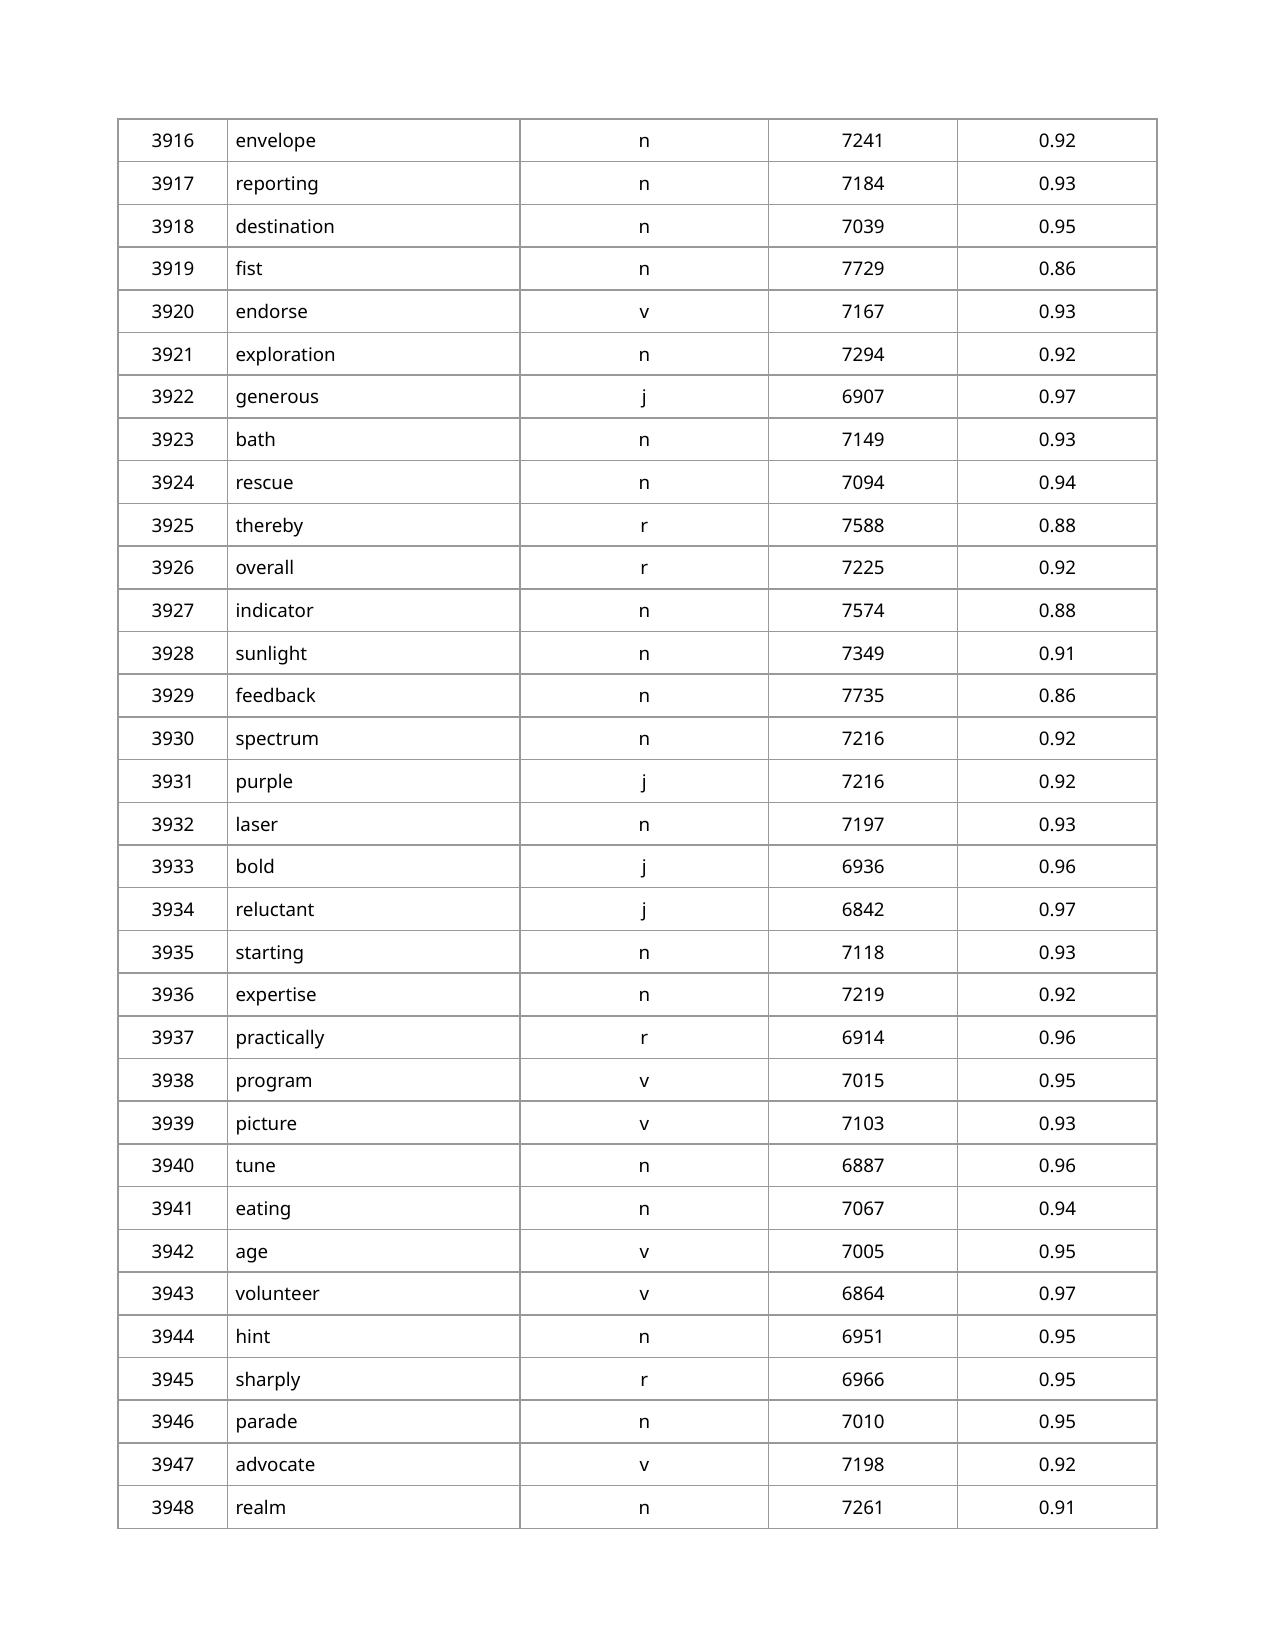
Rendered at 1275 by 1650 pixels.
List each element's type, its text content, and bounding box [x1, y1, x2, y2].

table_cell n [521, 1316, 768, 1357]
table_cell realm [228, 1486, 519, 1527]
table_cell 3946 [119, 1401, 227, 1442]
table_cell 7015 [769, 1059, 957, 1100]
table_cell 6907 [769, 376, 957, 417]
table_cell n [521, 1401, 768, 1442]
table_cell 7094 [769, 461, 957, 502]
table_cell 7574 [769, 590, 957, 631]
table_cell 0.92 [958, 760, 1156, 801]
table_cell n [521, 1187, 768, 1228]
table_cell 0.95 [958, 1059, 1156, 1100]
table_cell sunlight [228, 632, 519, 673]
table_cell 7216 [769, 760, 957, 801]
table_cell n [521, 675, 768, 716]
table_cell 0.97 [958, 376, 1156, 417]
table_cell j [521, 376, 768, 417]
table_cell 3927 [119, 590, 227, 631]
table_cell 0.86 [958, 248, 1156, 289]
table_cell 0.95 [958, 1401, 1156, 1442]
table_cell 6966 [769, 1358, 957, 1399]
table_cell 0.96 [958, 1017, 1156, 1058]
table_cell tune [228, 1145, 519, 1186]
table_cell parade [228, 1401, 519, 1442]
table_cell 7735 [769, 675, 957, 716]
table_cell picture [228, 1102, 519, 1143]
table_cell n [521, 333, 768, 374]
table_cell n [521, 162, 768, 203]
table_cell 0.95 [958, 1316, 1156, 1357]
table_cell n [521, 120, 768, 161]
table_cell practically [228, 1017, 519, 1058]
table_cell n [521, 931, 768, 972]
table_cell 0.91 [958, 1486, 1156, 1527]
table_cell 3928 [119, 632, 227, 673]
table_cell 3941 [119, 1187, 227, 1228]
table_cell v [521, 291, 768, 332]
table_cell 0.95 [958, 1230, 1156, 1271]
table_cell 0.91 [958, 632, 1156, 673]
table_cell 3919 [119, 248, 227, 289]
table_cell expertise [228, 974, 519, 1015]
table_cell n [521, 248, 768, 289]
table_cell 7216 [769, 718, 957, 759]
table_cell 7067 [769, 1187, 957, 1228]
table_cell 3933 [119, 846, 227, 887]
table_cell 3920 [119, 291, 227, 332]
table_cell 7225 [769, 547, 957, 588]
table_cell 7588 [769, 504, 957, 545]
table_cell starting [228, 931, 519, 972]
table_cell 7294 [769, 333, 957, 374]
table_cell overall [228, 547, 519, 588]
table_cell 7103 [769, 1102, 957, 1143]
table_cell 0.88 [958, 504, 1156, 545]
table_cell 0.94 [958, 1187, 1156, 1228]
table_cell indicator [228, 590, 519, 631]
table_cell 7261 [769, 1486, 957, 1527]
table_cell bath [228, 419, 519, 460]
table_cell 3948 [119, 1486, 227, 1527]
table_cell 0.92 [958, 547, 1156, 588]
table_cell 0.92 [958, 120, 1156, 161]
table_cell 3932 [119, 803, 227, 844]
table_cell 6842 [769, 888, 957, 929]
table_cell 6936 [769, 846, 957, 887]
table_cell 0.88 [958, 590, 1156, 631]
table_cell 7241 [769, 120, 957, 161]
table_cell 7197 [769, 803, 957, 844]
table_cell purple [228, 760, 519, 801]
table_cell 7118 [769, 931, 957, 972]
table_cell 0.97 [958, 888, 1156, 929]
table_cell v [521, 1273, 768, 1314]
table_cell advocate [228, 1444, 519, 1485]
table_cell n [521, 1145, 768, 1186]
table_cell 0.94 [958, 461, 1156, 502]
table_cell n [521, 803, 768, 844]
table_cell exploration [228, 333, 519, 374]
table_cell 3935 [119, 931, 227, 972]
table_cell 0.92 [958, 974, 1156, 1015]
table_cell 3940 [119, 1145, 227, 1186]
table_cell 3943 [119, 1273, 227, 1314]
table_cell 6887 [769, 1145, 957, 1186]
table_cell n [521, 205, 768, 246]
table_cell 3918 [119, 205, 227, 246]
table_cell v [521, 1102, 768, 1143]
table_cell r [521, 1358, 768, 1399]
table_cell 3924 [119, 461, 227, 502]
table_cell r [521, 1017, 768, 1058]
table_cell 3925 [119, 504, 227, 545]
table_cell feedback [228, 675, 519, 716]
table_cell 6864 [769, 1273, 957, 1314]
table_cell 0.92 [958, 1444, 1156, 1485]
table_cell n [521, 461, 768, 502]
table_cell j [521, 846, 768, 887]
table_cell 0.96 [958, 846, 1156, 887]
table_cell 0.97 [958, 1273, 1156, 1314]
table_cell 7149 [769, 419, 957, 460]
table_cell 3917 [119, 162, 227, 203]
table_cell 3947 [119, 1444, 227, 1485]
table_cell 3937 [119, 1017, 227, 1058]
table_cell age [228, 1230, 519, 1271]
table_cell 7729 [769, 248, 957, 289]
table_cell thereby [228, 504, 519, 545]
table_cell n [521, 419, 768, 460]
table_cell n [521, 1486, 768, 1527]
table_cell 3923 [119, 419, 227, 460]
table_cell n [521, 632, 768, 673]
table_cell 7010 [769, 1401, 957, 1442]
table_cell 3934 [119, 888, 227, 929]
table_cell 3921 [119, 333, 227, 374]
table_cell 3945 [119, 1358, 227, 1399]
table_cell sharply [228, 1358, 519, 1399]
table_cell v [521, 1059, 768, 1100]
table_cell n [521, 590, 768, 631]
table_cell generous [228, 376, 519, 417]
table_cell 3936 [119, 974, 227, 1015]
table_cell v [521, 1444, 768, 1485]
table_cell 0.93 [958, 291, 1156, 332]
table_cell 0.92 [958, 718, 1156, 759]
table_cell v [521, 1230, 768, 1271]
table_cell n [521, 974, 768, 1015]
table_cell r [521, 504, 768, 545]
table_cell 3938 [119, 1059, 227, 1100]
table_cell 0.93 [958, 419, 1156, 460]
table_cell r [521, 547, 768, 588]
table_cell bold [228, 846, 519, 887]
table_cell n [521, 718, 768, 759]
table_cell 6914 [769, 1017, 957, 1058]
table_cell spectrum [228, 718, 519, 759]
table_cell 7219 [769, 974, 957, 1015]
table_cell destination [228, 205, 519, 246]
table_cell 0.93 [958, 803, 1156, 844]
table_cell 3942 [119, 1230, 227, 1271]
table_cell 7039 [769, 205, 957, 246]
table_cell hint [228, 1316, 519, 1357]
table_cell 3926 [119, 547, 227, 588]
table_cell endorse [228, 291, 519, 332]
table_cell 0.93 [958, 1102, 1156, 1143]
table_cell 3930 [119, 718, 227, 759]
table_cell envelope [228, 120, 519, 161]
table_cell 7005 [769, 1230, 957, 1271]
table_cell j [521, 760, 768, 801]
table_cell reluctant [228, 888, 519, 929]
table_cell 0.92 [958, 333, 1156, 374]
table_cell 0.95 [958, 205, 1156, 246]
table_cell 7167 [769, 291, 957, 332]
table_cell 6951 [769, 1316, 957, 1357]
table_cell 0.96 [958, 1145, 1156, 1186]
table_cell reporting [228, 162, 519, 203]
table_cell laser [228, 803, 519, 844]
table_cell 3929 [119, 675, 227, 716]
table_cell rescue [228, 461, 519, 502]
table_cell program [228, 1059, 519, 1100]
table_cell 7349 [769, 632, 957, 673]
table_cell 3939 [119, 1102, 227, 1143]
table_cell 7184 [769, 162, 957, 203]
table_cell fist [228, 248, 519, 289]
table_cell eating [228, 1187, 519, 1228]
table_cell 7198 [769, 1444, 957, 1485]
table_cell 3931 [119, 760, 227, 801]
table_cell 0.93 [958, 931, 1156, 972]
table_cell j [521, 888, 768, 929]
table_cell 0.95 [958, 1358, 1156, 1399]
table_cell volunteer [228, 1273, 519, 1314]
table_cell 0.86 [958, 675, 1156, 716]
table_cell 3922 [119, 376, 227, 417]
table_cell 3916 [119, 120, 227, 161]
table_cell 3944 [119, 1316, 227, 1357]
table_cell 0.93 [958, 162, 1156, 203]
